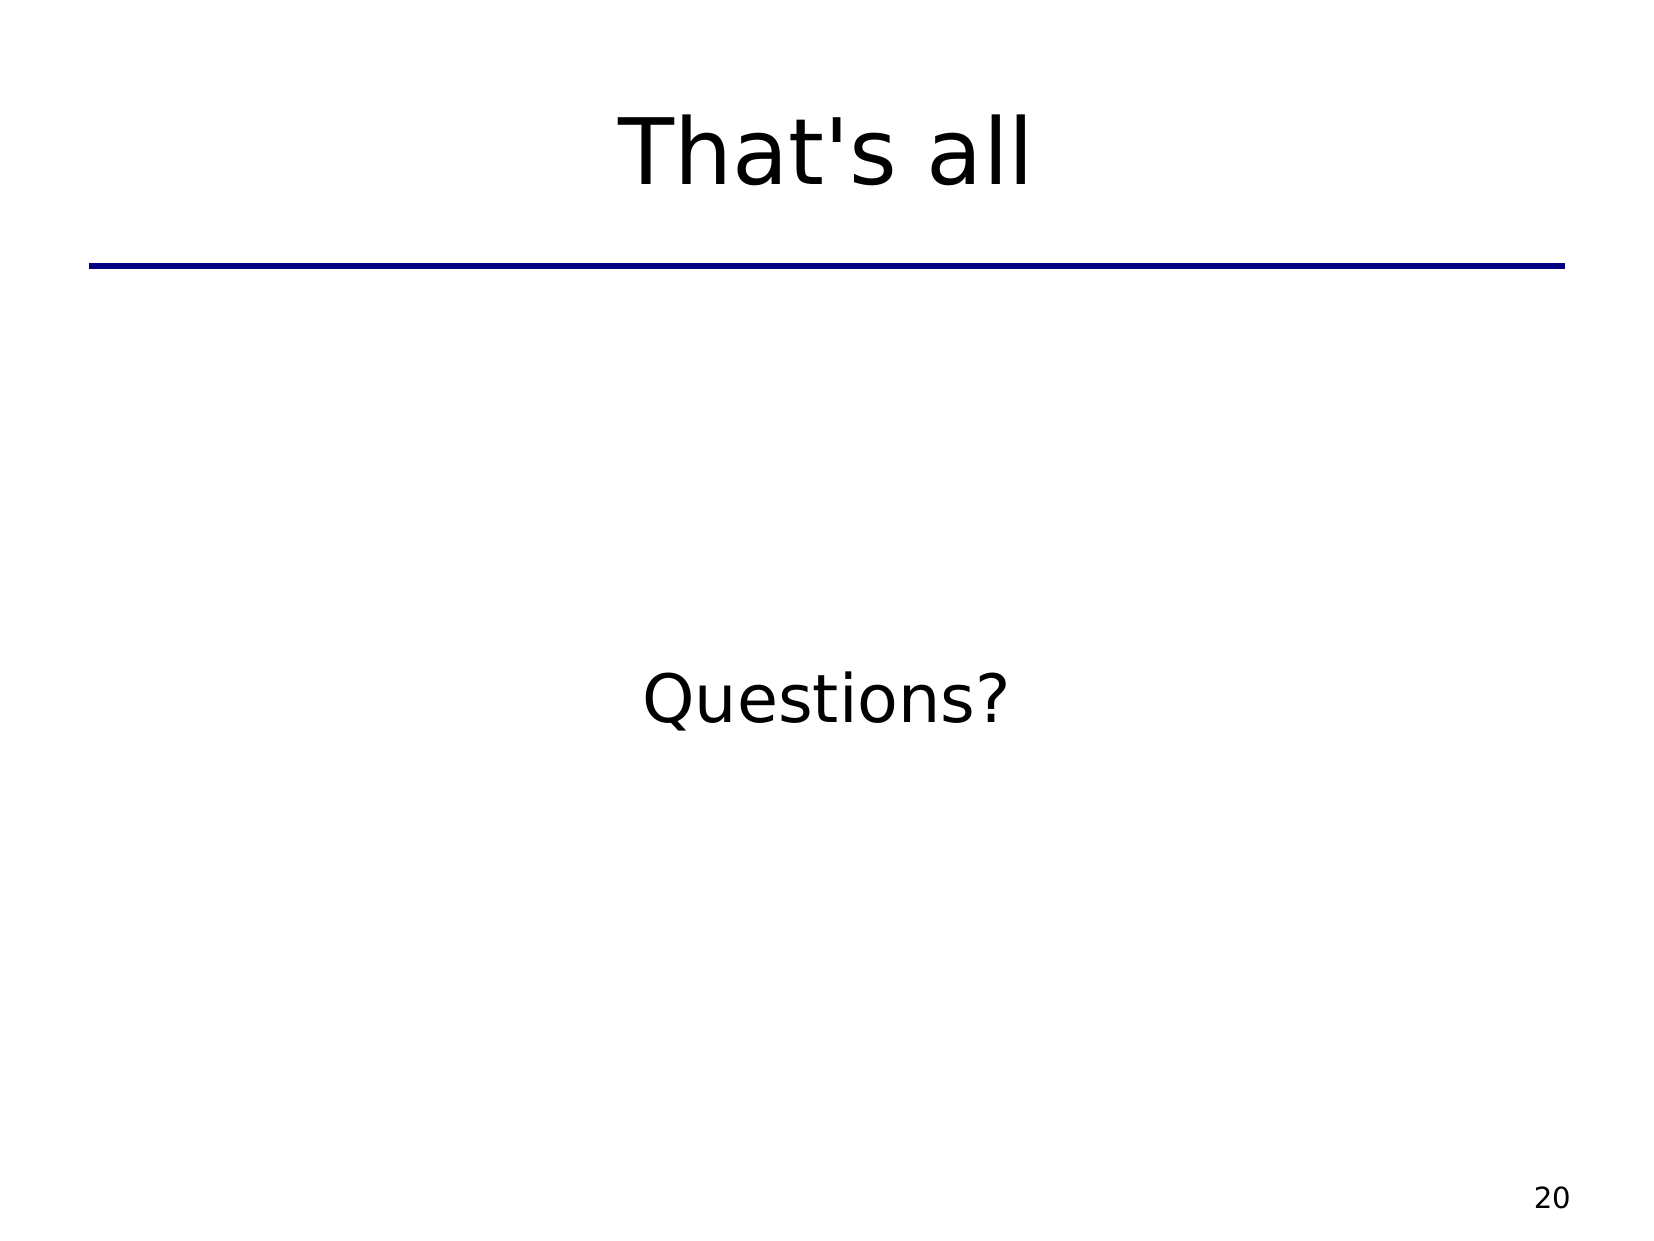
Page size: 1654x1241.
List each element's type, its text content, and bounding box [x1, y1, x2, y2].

title That's all [82, 49, 1571, 257]
subtitle Questions? [82, 290, 1571, 1109]
